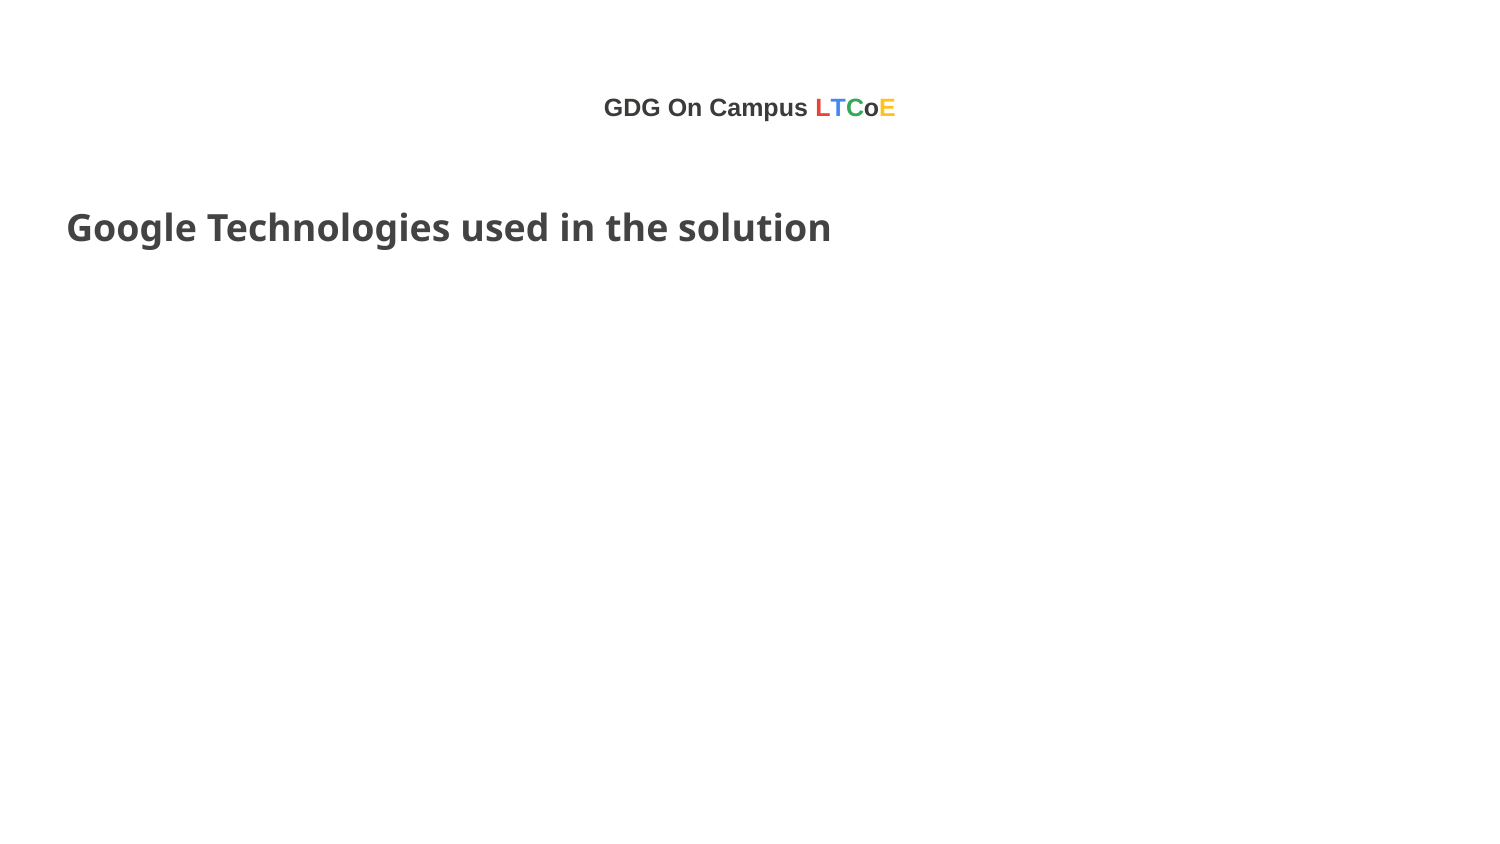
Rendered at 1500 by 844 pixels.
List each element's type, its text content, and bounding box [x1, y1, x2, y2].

title GDG On Campus LTCoE [51, 72, 1449, 167]
list Google Technologies used in the solution [51, 189, 1449, 750]
